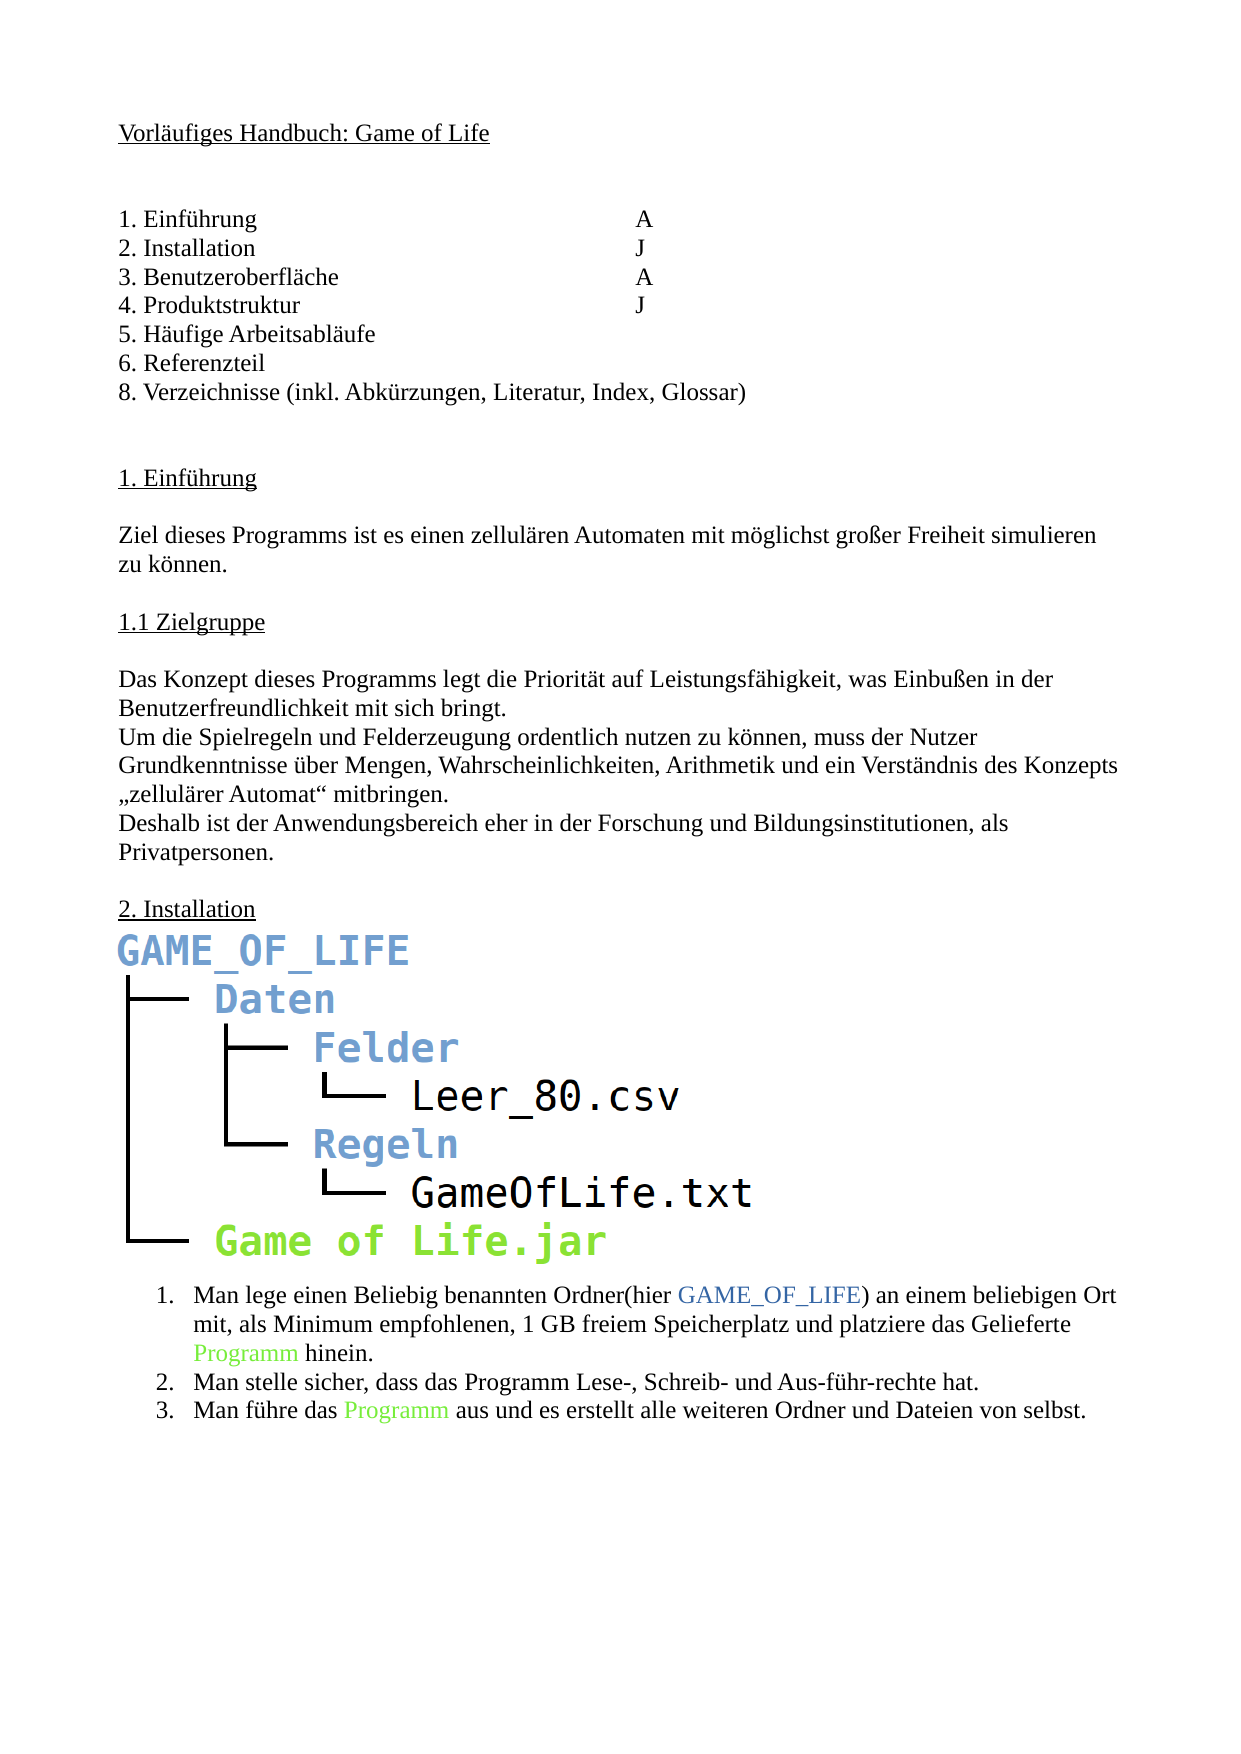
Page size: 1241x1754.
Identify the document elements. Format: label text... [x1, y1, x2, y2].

picture [116, 928, 783, 1281]
text 1. Einführung [118, 463, 1122, 492]
text 6. Referenzteil [118, 348, 1122, 377]
text 8. Verzeichnisse (inkl. Abkürzungen, Literatur, Index, Glossar) [118, 377, 1122, 406]
text 2. Installation J [118, 233, 1122, 262]
text 2. Installation [118, 894, 1122, 923]
list Man lege einen Beliebig benannten Ordner(hier GAME_OF_LIFE) an einem beliebigen Ort mit, als Minimum empfohlenen, 1 GB freiem Speicherplatz und platziere das Gelieferte Programm hinein. [156, 1281, 1122, 1367]
text 4. Produktstruktur J [118, 291, 1122, 319]
list Man stelle sicher, dass das Programm Lese-, Schreib- und Aus-führ-rechte hat. [156, 1367, 1122, 1395]
text 3. Benutzeroberfläche A [118, 262, 1122, 291]
text 1. Einführung A [118, 204, 1122, 233]
text Das Konzept dieses Programms legt die Priorität auf Leistungsfähigkeit, was Einbußen in der Benutzerfreundlichkeit mit sich bringt. [118, 664, 1122, 722]
text Ziel dieses Programms ist es einen zellulären Automaten mit möglichst großer Freiheit simulieren zu können. [118, 521, 1122, 578]
text Um die Spielregeln und Felderzeugung ordentlich nutzen zu können, muss der Nutzer Grundkenntnisse über Mengen, Wahrscheinlichkeiten, Arithmetik und ein Verständnis des Konzepts „zellulärer Automat“ mitbringen. [118, 722, 1122, 808]
text Vorläufiges Handbuch: Game of Life [118, 118, 1122, 147]
text Deshalb ist der Anwendungsbereich eher in der Forschung und Bildungsinstitutionen, als Privatpersonen. [118, 808, 1122, 866]
text 5. Häufige Arbeitsabläufe [118, 319, 1122, 348]
text 1.1 Zielgruppe [118, 607, 1122, 636]
list Man führe das Programm aus und es erstellt alle weiteren Ordner und Dateien von selbst. [156, 1395, 1122, 1424]
